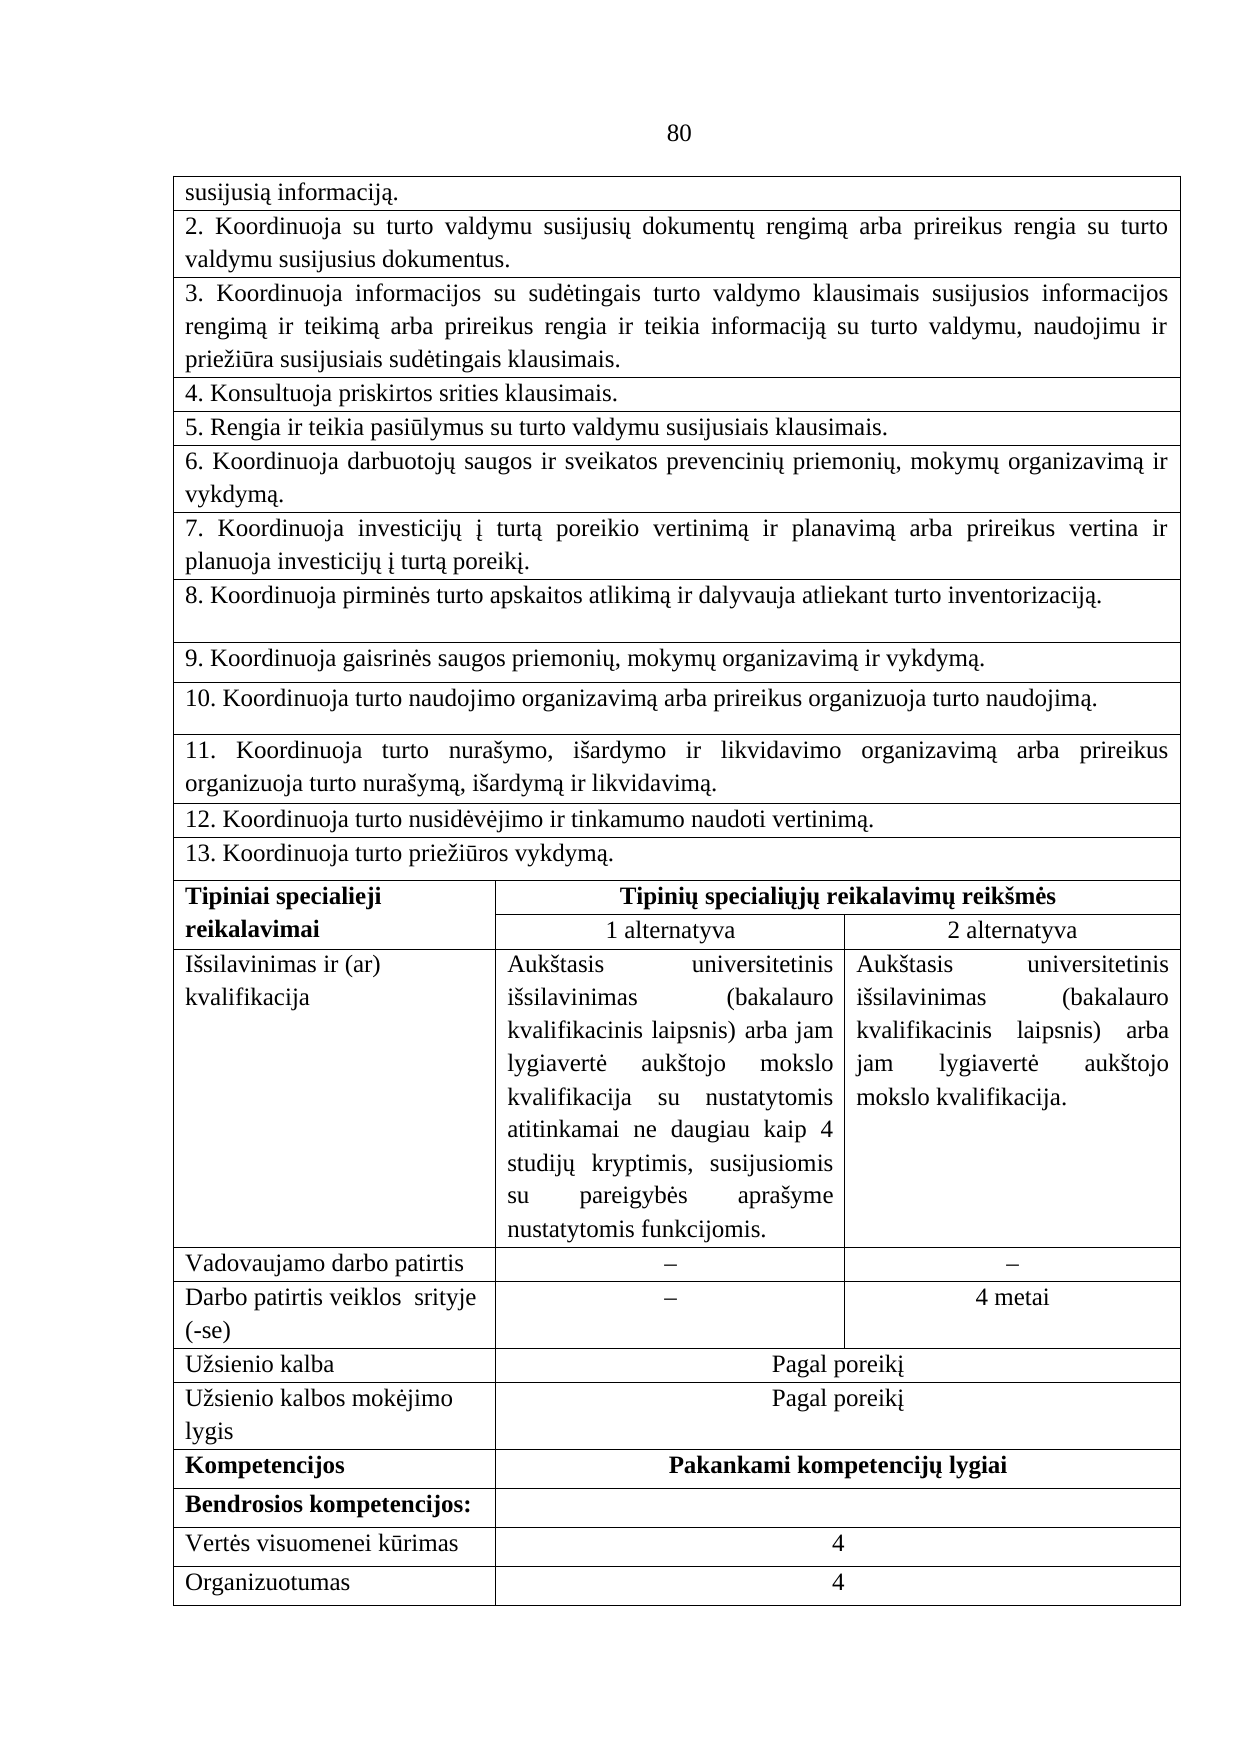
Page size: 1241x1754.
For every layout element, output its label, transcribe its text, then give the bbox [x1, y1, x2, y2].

table_cell 9. Koordinuoja gaisrinės saugos priemonių, mokymų organizavimą ir vykdymą. [174, 643, 1180, 682]
table_cell Užsienio kalbos mokėjimo lygis [174, 1383, 495, 1449]
table_cell Pagal poreikį [496, 1383, 1180, 1449]
table_cell – [496, 1248, 844, 1281]
table_cell Aukštasis universitetinis išsilavinimas (bakalauro kvalifikacinis laipsnis) arba jam lygiavertė aukštojo mokslo kvalifikacija su nustatytomis atitinkamai ne daugiau kaip 4 studijų kryptimis, susijusiomis su pareigybės aprašyme nustatytomis funkcijomis. [496, 950, 844, 1247]
table_cell Organizuotumas [174, 1567, 495, 1605]
table_cell Darbo patirtis veiklos srityje (-se) [174, 1282, 495, 1348]
table_cell Užsienio kalba [174, 1349, 495, 1382]
table_cell Aukštasis universitetinis išsilavinimas (bakalauro kvalifikacinis laipsnis) arba jam lygiavertė aukštojo mokslo kvalifikacija. [845, 950, 1180, 1247]
table_cell 4 [496, 1528, 1180, 1566]
table_cell Pakankami kompetencijų lygiai [496, 1450, 1180, 1488]
table_cell Tipiniai specialieji reikalavimai [174, 881, 495, 948]
table_cell 8. Koordinuoja pirminės turto apskaitos atlikimą ir dalyvauja atliekant turto inventorizaciją. [174, 580, 1180, 642]
table_cell 2 alternatyva [845, 915, 1180, 948]
table_cell 4. Konsultuoja priskirtos srities klausimais. [174, 378, 1180, 411]
table_cell Kompetencijos [174, 1450, 495, 1488]
table_cell Išsilavinimas ir (ar) kvalifikacija [174, 950, 495, 1247]
table_cell Vadovaujamo darbo patirtis [174, 1248, 495, 1281]
table_cell 4 [496, 1567, 1180, 1605]
table_cell 4 metai [845, 1282, 1180, 1348]
table_cell Tipinių specialiųjų reikalavimų reikšmės [496, 881, 1180, 914]
table_cell 11. Koordinuoja turto nurašymo, išardymo ir likvidavimo organizavimą arba prireikus organizuoja turto nurašymą, išardymą ir likvidavimą. [174, 735, 1180, 803]
table_cell 3. Koordinuoja informacijos su sudėtingais turto valdymo klausimais susijusios informacijos rengimą ir teikimą arba prireikus rengia ir teikia informaciją su turto valdymu, naudojimu ir priežiūra susijusiais sudėtingais klausimais. [174, 278, 1180, 377]
table_cell [496, 1489, 1180, 1527]
table_cell 5. Rengia ir teikia pasiūlymus su turto valdymu susijusiais klausimais. [174, 412, 1180, 445]
table_cell Pagal poreikį [496, 1349, 1180, 1382]
table_cell – [845, 1248, 1180, 1281]
table_cell – [496, 1282, 844, 1348]
table_cell Vertės visuomenei kūrimas [174, 1528, 495, 1566]
table_cell 1 alternatyva [496, 915, 844, 948]
table_cell 12. Koordinuoja turto nusidėvėjimo ir tinkamumo naudoti vertinimą. [174, 804, 1180, 837]
table_cell 13. Koordinuoja turto priežiūros vykdymą. [174, 838, 1180, 880]
table_cell 7. Koordinuoja investicijų į turtą poreikio vertinimą ir planavimą arba prireikus vertina ir planuoja investicijų į turtą poreikį. [174, 513, 1180, 579]
table_cell 6. Koordinuoja darbuotojų saugos ir sveikatos prevencinių priemonių, mokymų organizavimą ir vykdymą. [174, 446, 1180, 512]
table_cell 2. Koordinuoja su turto valdymu susijusių dokumentų rengimą arba prireikus rengia su turto valdymu susijusius dokumentus. [174, 211, 1180, 277]
table_cell Bendrosios kompetencijos: [174, 1489, 495, 1527]
table_cell 10. Koordinuoja turto naudojimo organizavimą arba prireikus organizuoja turto naudojimą. [174, 683, 1180, 734]
table_cell susijusią informaciją. [174, 177, 1180, 210]
